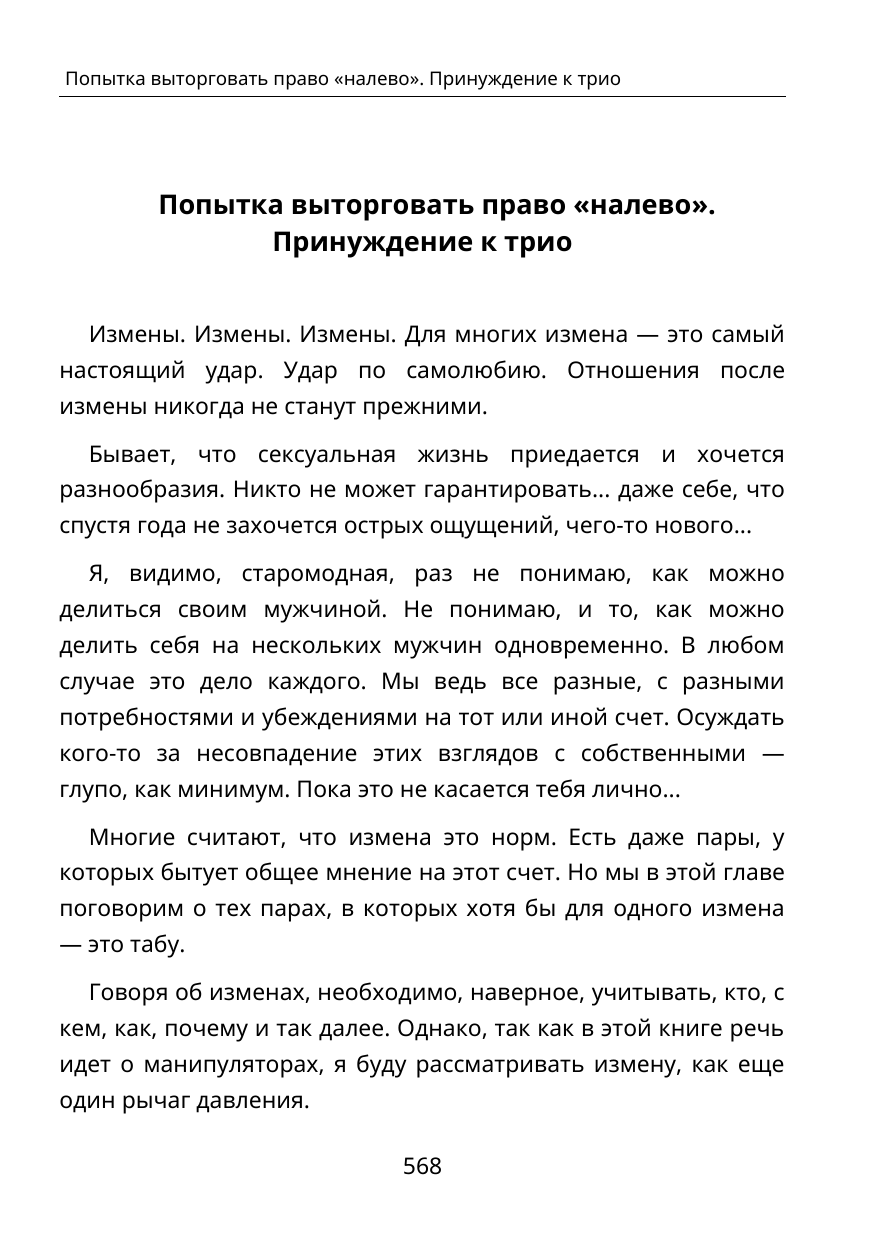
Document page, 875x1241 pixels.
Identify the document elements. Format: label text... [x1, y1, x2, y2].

subtitle Попытка выторговать право «налево». Принуждение к трио [59, 185, 786, 259]
text Я, видимо, старомодная, раз не понимаю, как можно делиться своим мужчиной. Не понимаю, и то, как можно делить себя на нескольких мужчин одновременно. В любом случае это дело каждого. Мы ведь все разные, с разными потребностями и убеждениями на тот или иной счет. Осуждать кого-то за несовпадение этих взглядов с собственными — глупо, как минимум. Пока это не касается тебя лично... [59, 557, 786, 804]
text Бывает, что сексуальная жизнь приедается и хочется разнообразия. Никто не может гарантировать... даже себе, что спустя года не захочется острых ощущений, чего-то нового... [59, 437, 786, 541]
text Говоря об изменах, необходимо, наверное, учитывать, кто, с кем, как, почему и так далее. Однако, так как в этой книге речь идет о манипуляторах, я буду рассматривать измену, как еще один рычаг давления. [59, 976, 786, 1115]
text Измены. Измены. Измены. Для многих измена — это самый настоящий удар. Удар по самолюбию. Отношения после измены никогда не станут прежними. [59, 318, 786, 421]
text Многие считают, что измена это норм. Есть даже пары, у которых бытует общее мнение на этот счет. Но мы в этой главе поговорим о тех парах, в которых хотя бы для одного измена — это табу. [59, 820, 786, 959]
